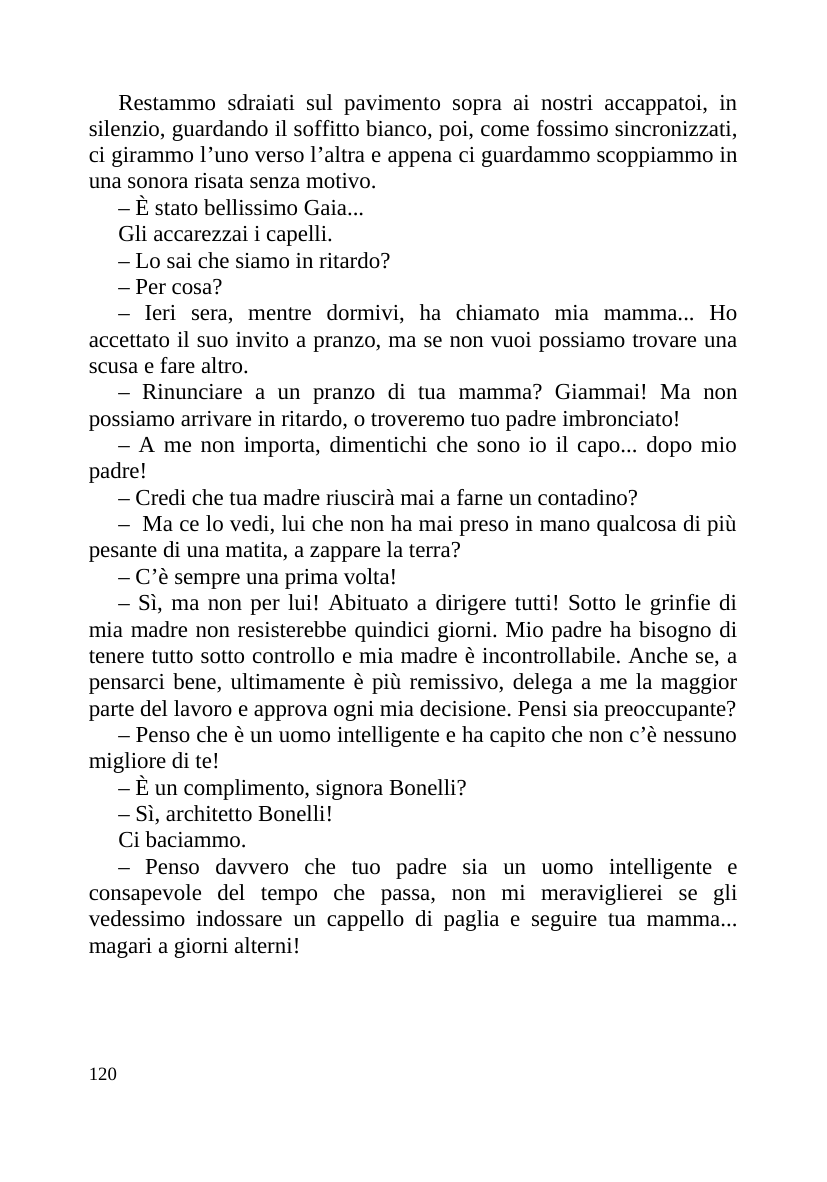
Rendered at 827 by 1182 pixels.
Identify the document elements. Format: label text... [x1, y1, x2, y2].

text – C’è sempre una prima volta! [88, 563, 738, 589]
text – Lo sai che siamo in ritardo? [88, 247, 738, 273]
text – Credi che tua madre riuscirà mai a farne un contadino? [88, 484, 738, 510]
text – Penso davvero che tuo padre sia un uomo intelligente e consapevole del tempo che passa, non mi meraviglierei se gli vedessimo indossare un cappello di paglia e seguire tua mamma... magari a giorni alterni! [88, 853, 738, 958]
text – Rinunciare a un pranzo di tua mamma? Giammai! Ma non possiamo arrivare in ritardo, o troveremo tuo padre imbronciato! [88, 378, 738, 431]
text – è un complimento, signora Bonelli? [88, 774, 738, 800]
text – Sì, architetto Bonelli! [88, 800, 738, 826]
text – Ieri sera, mentre dormivi, ha chiamato mia mamma... Ho accettato il suo invito a pranzo, ma se non vuoi possiamo trovare una scusa e fare altro. [88, 299, 738, 378]
text – Penso che è un uomo intelligente e ha capito che non c’è nessuno migliore di te! [88, 721, 738, 774]
text Ci baciammo. [88, 826, 738, 853]
text – Per cosa? [88, 273, 738, 299]
text – è stato bellissimo Gaia... [88, 194, 738, 220]
text – Sì, ma non per lui! Abituato a dirigere tutti! Sotto le grinfie di mia madre non resisterebbe quindici giorni. Mio padre ha bisogno di tenere tutto sotto controllo e mia madre è incontrollabile. Anche se, a pensarci bene, ultimamente è più remissivo, delega a me la maggior parte del lavoro e approva ogni mia decisione. Pensi sia preoccupante? [88, 589, 738, 721]
text – A me non importa, dimentichi che sono io il capo... dopo mio padre! [88, 431, 738, 484]
text – Ma ce lo vedi, lui che non ha mai preso in mano qualcosa di più pesante di una matita, a zappare la terra? [88, 510, 738, 563]
text Restammo sdraiati sul pavimento sopra ai nostri accappatoi, in silenzio, guardando il soffitto bianco, poi, come fossimo sincronizzati, ci girammo l’uno verso l’altra e appena ci guardammo scoppiammo in una sonora risata senza motivo. [88, 88, 738, 194]
text Gli accarezzai i capelli. [88, 220, 738, 247]
